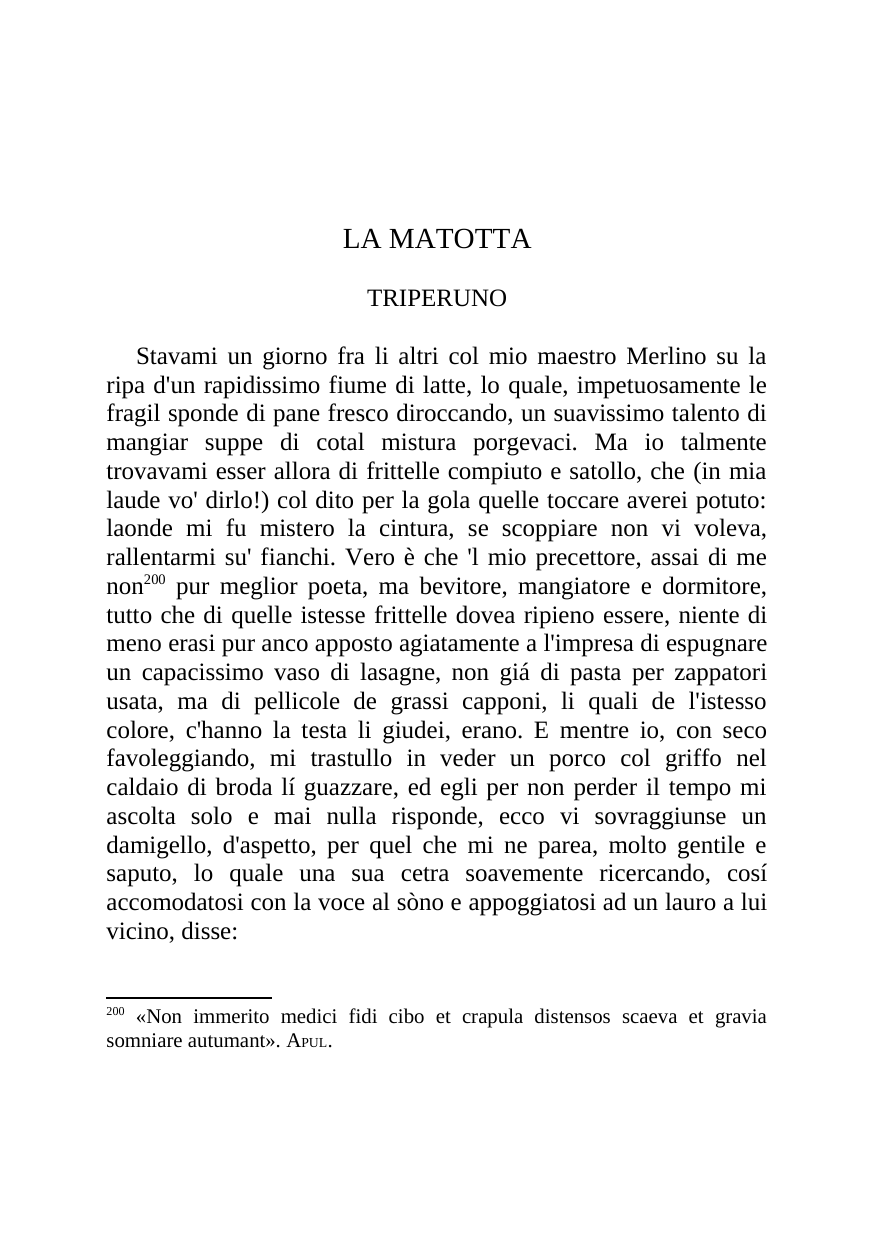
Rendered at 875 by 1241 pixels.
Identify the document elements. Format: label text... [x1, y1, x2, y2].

text Stavami un giorno fra li altri col mio maestro Merlino su la ripa d'un rapidissimo fiume di latte, lo quale, impetuosamente le fragil sponde di pane fresco diroccando, un suavissimo talento di mangiar suppe di cotal mistura porgevaci. Ma io talmente trovavami esser allora di frittelle compiuto e satollo, che (in mia laude vo' dirlo!) col dito per la gola quelle toccare averei potuto: laonde mi fu mistero la cintura, se scoppiare non vi voleva, rallentarmi su' fianchi. Vero è che 'l mio precettore, assai di me non pur meglior poeta, ma bevitore, mangiatore e dormitore, tutto che di quelle istesse frittelle dovea ripieno essere, niente di meno erasi pur anco apposto agiatamente a l'impresa di espugnare un capacissimo vaso di lasagne, non giá di pasta per zappatori usata, ma di pellicole de grassi capponi, li quali de l'istesso colore, c'hanno la testa li giudei, erano. E mentre io, con seco favoleggiando, mi trastullo in veder un porco col griffo nel caldaio di broda lí guazzare, ed egli per non perder il tempo mi ascolta solo e mai nulla risponde, ecco vi sovraggiunse un damigello, d'aspetto, per quel che mi ne parea, molto gentile e saputo, lo quale una sua cetra soavemente ricercando, cosí accomodatosi con la voce al sòno e appoggiatosi ad un lauro a lui vicino, disse: [106, 341, 768, 945]
text LA MATOTTA [106, 221, 768, 255]
text TRIPERUNO [106, 283, 768, 312]
text «Non immerito medici fidi cibo et crapula distensos scaeva et gravia somniare autumant». Apul. [106, 1004, 768, 1052]
